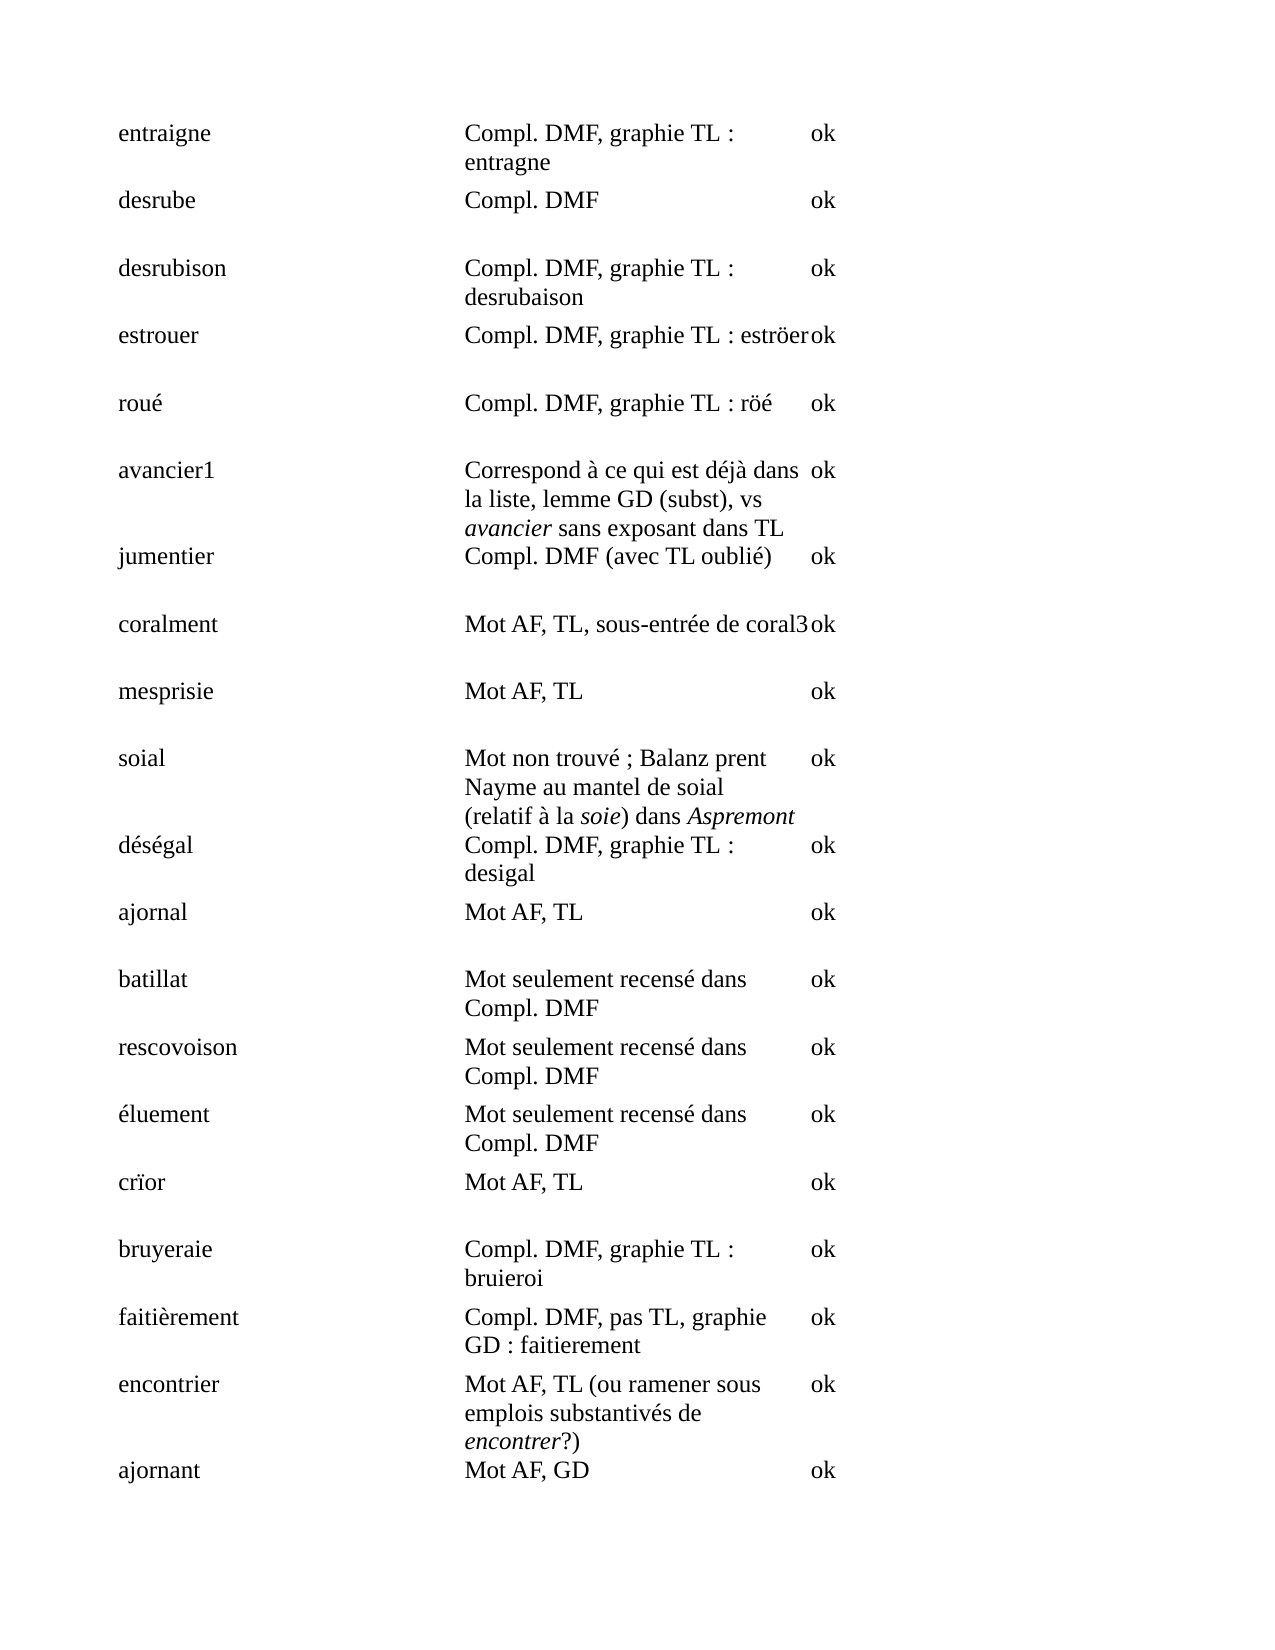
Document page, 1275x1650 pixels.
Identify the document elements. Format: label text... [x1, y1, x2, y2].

table_cell Compl. DMF (avec TL oublié) [464, 541, 811, 609]
table_cell mesprisie [118, 676, 464, 743]
table_cell ok [811, 1302, 1157, 1369]
table_cell desrubison [118, 253, 464, 320]
table_cell Mot seulement recensé dans Compl. DMF [464, 1032, 811, 1099]
table_cell Compl. DMF [464, 186, 811, 253]
table_cell ok [811, 541, 1157, 609]
table_cell Compl. DMF, graphie TL : röé [464, 388, 811, 455]
table_cell entraigne [118, 118, 464, 186]
table_cell encontrier [118, 1369, 464, 1455]
table_cell ok [811, 1099, 1157, 1167]
table_cell ok [811, 1234, 1157, 1302]
table_cell ok [811, 609, 1157, 676]
table_cell jumentier [118, 541, 464, 609]
table_cell rescovoison [118, 1032, 464, 1099]
table_cell Compl. DMF, graphie TL : entragne [464, 118, 811, 186]
table_cell faitièrement [118, 1302, 464, 1369]
table_cell Mot AF, GD [464, 1455, 811, 1523]
table_cell Mot AF, TL (ou ramener sous emplois substantivés de encontrer?) [464, 1369, 811, 1455]
table_cell ok [811, 676, 1157, 743]
table_cell ok [811, 965, 1157, 1032]
table_cell bruyeraie [118, 1234, 464, 1302]
table_cell batillat [118, 965, 464, 1032]
table_cell estrouer [118, 320, 464, 388]
table_cell Compl. DMF, graphie TL : eströer [464, 320, 811, 388]
table_cell déségal [118, 830, 464, 897]
table_cell éluement [118, 1099, 464, 1167]
table_cell ok [811, 455, 1157, 541]
table_cell ajornal [118, 897, 464, 964]
table_cell ok [811, 1167, 1157, 1234]
table_cell Mot non trouvé ; Balanz prent Nayme au mantel de soial (relatif à la soie) dans Aspremont [464, 744, 811, 830]
table_cell ok [811, 1455, 1157, 1523]
table_cell coralment [118, 609, 464, 676]
table_cell Mot AF, TL, sous-entrée de coral3 [464, 609, 811, 676]
table_cell Compl. DMF, graphie TL : desrubaison [464, 253, 811, 320]
table_cell ok [811, 1032, 1157, 1099]
table_cell desrube [118, 186, 464, 253]
table_cell Mot AF, TL [464, 897, 811, 964]
table_cell Compl. DMF, graphie TL : desigal [464, 830, 811, 897]
table_cell ok [811, 830, 1157, 897]
table_cell Mot seulement recensé dans Compl. DMF [464, 1099, 811, 1167]
table_cell Compl. DMF, graphie TL : bruieroi [464, 1234, 811, 1302]
table_cell ok [811, 320, 1157, 388]
table_cell roué [118, 388, 464, 455]
table_cell Compl. DMF, pas TL, graphie GD : faitierement [464, 1302, 811, 1369]
table_cell ok [811, 118, 1157, 186]
table_cell ok [811, 388, 1157, 455]
table_cell avancier1 [118, 455, 464, 541]
table_cell ok [811, 744, 1157, 830]
table_cell ok [811, 897, 1157, 964]
table_cell Mot seulement recensé dans Compl. DMF [464, 965, 811, 1032]
table_cell Mot AF, TL [464, 676, 811, 743]
table_cell ok [811, 186, 1157, 253]
table_cell Mot AF, TL [464, 1167, 811, 1234]
table_cell ajornant [118, 1455, 464, 1523]
table_cell Correspond à ce qui est déjà dans la liste, lemme GD (subst), vs avancier sans exposant dans TL [464, 455, 811, 541]
table_cell soial [118, 744, 464, 830]
table_cell ok [811, 253, 1157, 320]
table_cell crïor [118, 1167, 464, 1234]
table_cell ok [811, 1369, 1157, 1455]
